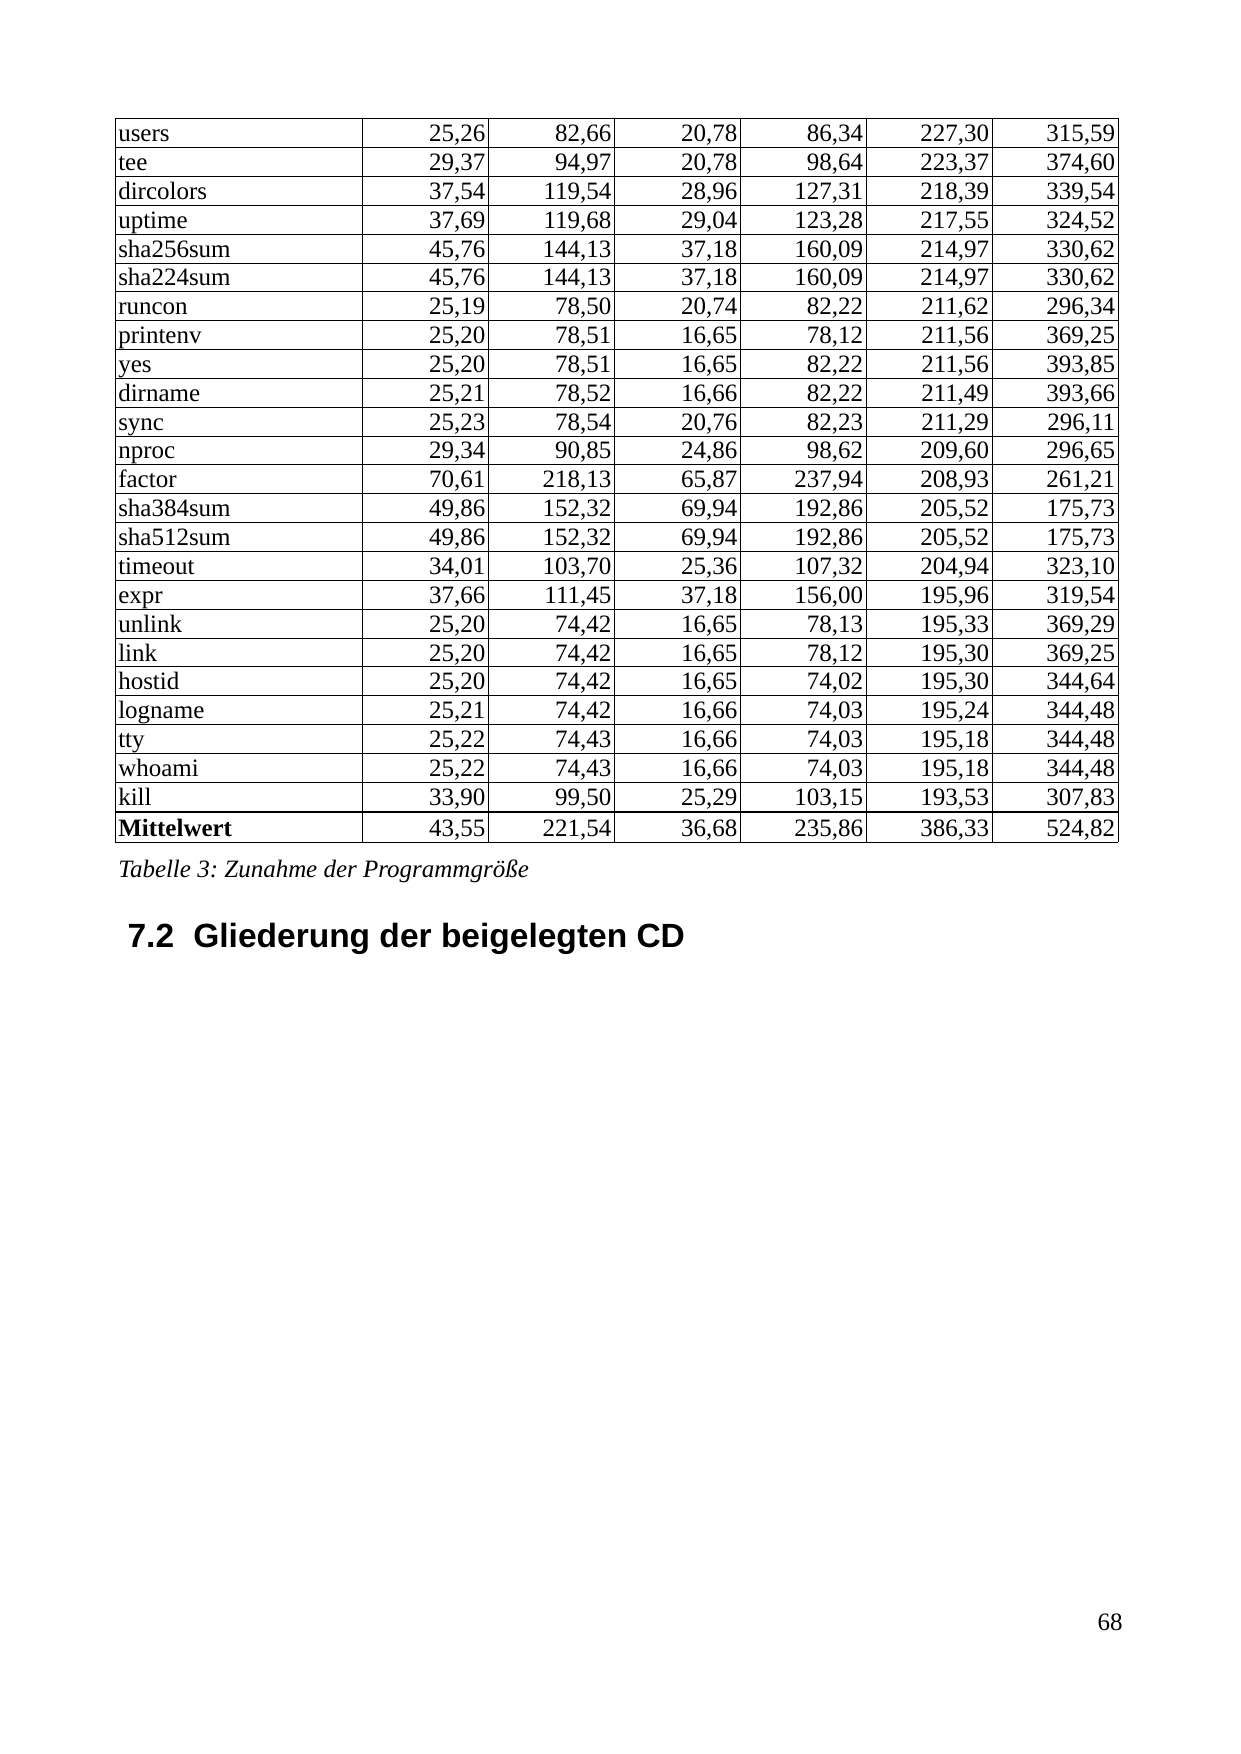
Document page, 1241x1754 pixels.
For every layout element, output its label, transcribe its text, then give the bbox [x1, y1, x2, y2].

table_cell 296,11 [993, 408, 1118, 436]
table_cell 69,94 [615, 523, 740, 551]
table_cell 25,21 [363, 379, 488, 407]
table_cell 208,93 [867, 465, 992, 493]
table_cell 43,55 [363, 813, 488, 842]
table_cell 237,94 [741, 465, 866, 493]
table_cell 16,65 [615, 321, 740, 349]
table_cell 20,78 [615, 119, 740, 147]
table_cell 37,18 [615, 264, 740, 291]
table_cell 25,20 [363, 639, 488, 666]
table_cell 82,22 [741, 292, 866, 320]
table_cell 45,76 [363, 235, 488, 262]
table_cell 90,85 [489, 437, 614, 464]
table_cell kill [116, 783, 362, 811]
table_cell 218,39 [867, 177, 992, 205]
table_cell sha512sum [116, 523, 362, 551]
table_cell 111,45 [489, 581, 614, 609]
table_cell 175,73 [993, 494, 1118, 522]
table_cell 315,59 [993, 119, 1118, 147]
table_cell 217,55 [867, 206, 992, 233]
table_cell uptime [116, 206, 362, 233]
table_cell 211,62 [867, 292, 992, 320]
table_cell 211,49 [867, 379, 992, 407]
table_cell sha384sum [116, 494, 362, 522]
table_cell 369,25 [993, 321, 1118, 349]
table_cell 49,86 [363, 494, 488, 522]
table_cell 144,13 [489, 264, 614, 291]
table_cell 74,42 [489, 639, 614, 666]
table_cell 29,37 [363, 148, 488, 176]
table_cell 78,12 [741, 639, 866, 666]
table_cell 144,13 [489, 235, 614, 262]
table_cell 195,30 [867, 639, 992, 666]
table_cell 319,54 [993, 581, 1118, 609]
table_cell 74,42 [489, 667, 614, 695]
table_cell 152,32 [489, 523, 614, 551]
table_cell 296,34 [993, 292, 1118, 320]
table_cell 65,87 [615, 465, 740, 493]
table_cell 78,51 [489, 350, 614, 378]
table_cell 119,68 [489, 206, 614, 233]
table_cell 99,50 [489, 783, 614, 811]
table_cell 393,85 [993, 350, 1118, 378]
table_cell 218,13 [489, 465, 614, 493]
table_cell 25,21 [363, 696, 488, 724]
table_cell 205,52 [867, 523, 992, 551]
table_cell 156,00 [741, 581, 866, 609]
table_cell 36,68 [615, 813, 740, 842]
table_cell 261,21 [993, 465, 1118, 493]
table_cell 74,03 [741, 696, 866, 724]
table_cell 211,56 [867, 321, 992, 349]
table_cell 78,50 [489, 292, 614, 320]
table_cell link [116, 639, 362, 666]
table_cell Mittelwert [116, 813, 362, 842]
table_cell 160,09 [741, 264, 866, 291]
table_cell 123,28 [741, 206, 866, 233]
table_cell 344,48 [993, 696, 1118, 724]
table_cell 127,31 [741, 177, 866, 205]
table_cell 211,56 [867, 350, 992, 378]
table_cell 211,29 [867, 408, 992, 436]
table_cell 25,23 [363, 408, 488, 436]
table_cell 330,62 [993, 235, 1118, 262]
table_cell tty [116, 725, 362, 753]
table_cell 20,76 [615, 408, 740, 436]
table_cell 82,66 [489, 119, 614, 147]
table_cell 25,19 [363, 292, 488, 320]
table_cell 34,01 [363, 552, 488, 580]
table_cell tee [116, 148, 362, 176]
table_cell 16,66 [615, 754, 740, 782]
table_cell 386,33 [867, 813, 992, 842]
table_cell 74,42 [489, 610, 614, 637]
table_cell 103,70 [489, 552, 614, 580]
table_cell 20,78 [615, 148, 740, 176]
table_cell 119,54 [489, 177, 614, 205]
table_cell 324,52 [993, 206, 1118, 233]
table_cell expr [116, 581, 362, 609]
table_cell 344,48 [993, 754, 1118, 782]
table_cell 37,54 [363, 177, 488, 205]
table_cell 369,29 [993, 610, 1118, 637]
table_cell 344,64 [993, 667, 1118, 695]
table_cell 49,86 [363, 523, 488, 551]
text Tabelle 3: Zunahme der Programmgröße [118, 854, 1122, 883]
table_cell 74,03 [741, 725, 866, 753]
table_cell 296,65 [993, 437, 1118, 464]
table_cell 214,97 [867, 264, 992, 291]
table_cell 330,62 [993, 264, 1118, 291]
table_cell 33,90 [363, 783, 488, 811]
table_cell 37,18 [615, 235, 740, 262]
table_cell 70,61 [363, 465, 488, 493]
table_cell 78,51 [489, 321, 614, 349]
table_cell 25,29 [615, 783, 740, 811]
table_cell 175,73 [993, 523, 1118, 551]
table_cell 209,60 [867, 437, 992, 464]
table_cell printenv [116, 321, 362, 349]
table_cell 82,22 [741, 379, 866, 407]
table_cell 107,32 [741, 552, 866, 580]
table_cell users [116, 119, 362, 147]
table_cell nproc [116, 437, 362, 464]
table_cell unlink [116, 610, 362, 637]
table_cell 16,65 [615, 350, 740, 378]
table_cell 195,30 [867, 667, 992, 695]
table_cell 74,02 [741, 667, 866, 695]
table_cell 195,24 [867, 696, 992, 724]
table_cell whoami [116, 754, 362, 782]
table_cell 29,04 [615, 206, 740, 233]
table_cell 78,52 [489, 379, 614, 407]
table_cell sync [116, 408, 362, 436]
table_cell 16,66 [615, 696, 740, 724]
table_cell runcon [116, 292, 362, 320]
table_cell 214,97 [867, 235, 992, 262]
table_cell 25,36 [615, 552, 740, 580]
table_cell 25,22 [363, 754, 488, 782]
table_cell 25,20 [363, 321, 488, 349]
table_cell 24,86 [615, 437, 740, 464]
table_cell 223,37 [867, 148, 992, 176]
table_cell 227,30 [867, 119, 992, 147]
table_cell 16,65 [615, 667, 740, 695]
table_cell dirname [116, 379, 362, 407]
table_cell 74,03 [741, 754, 866, 782]
table_cell 193,53 [867, 783, 992, 811]
table_cell 205,52 [867, 494, 992, 522]
table_cell 16,65 [615, 610, 740, 637]
table_cell timeout [116, 552, 362, 580]
table_cell 69,94 [615, 494, 740, 522]
table_cell 74,42 [489, 696, 614, 724]
table_cell 160,09 [741, 235, 866, 262]
table_cell 25,22 [363, 725, 488, 753]
table_cell 369,25 [993, 639, 1118, 666]
table_cell 86,34 [741, 119, 866, 147]
table_cell 235,86 [741, 813, 866, 842]
table_cell 374,60 [993, 148, 1118, 176]
table_cell logname [116, 696, 362, 724]
table_cell 307,83 [993, 783, 1118, 811]
table_cell 393,66 [993, 379, 1118, 407]
subtitle Gliederung der beigelegten CD [118, 916, 1122, 955]
table_cell 152,32 [489, 494, 614, 522]
table_cell 29,34 [363, 437, 488, 464]
table_cell 78,12 [741, 321, 866, 349]
table_cell 28,96 [615, 177, 740, 205]
table_cell sha256sum [116, 235, 362, 262]
table_cell 344,48 [993, 725, 1118, 753]
table_cell 16,65 [615, 639, 740, 666]
table_cell 94,97 [489, 148, 614, 176]
table_cell 37,69 [363, 206, 488, 233]
table_cell 192,86 [741, 494, 866, 522]
table_cell factor [116, 465, 362, 493]
table_cell 195,18 [867, 754, 992, 782]
table_cell 74,43 [489, 725, 614, 753]
table_cell 221,54 [489, 813, 614, 842]
table_cell 323,10 [993, 552, 1118, 580]
table_cell 192,86 [741, 523, 866, 551]
table_cell 82,22 [741, 350, 866, 378]
table_cell 98,62 [741, 437, 866, 464]
table_cell dircolors [116, 177, 362, 205]
table_cell sha224sum [116, 264, 362, 291]
table_cell 82,23 [741, 408, 866, 436]
table_cell hostid [116, 667, 362, 695]
table_cell 25,20 [363, 667, 488, 695]
table_cell 20,74 [615, 292, 740, 320]
table_cell 524,82 [993, 813, 1118, 842]
table_cell 16,66 [615, 725, 740, 753]
table_cell 103,15 [741, 783, 866, 811]
table_cell 16,66 [615, 379, 740, 407]
table_cell 25,20 [363, 610, 488, 637]
table_cell 25,26 [363, 119, 488, 147]
table_cell 74,43 [489, 754, 614, 782]
table_cell 78,54 [489, 408, 614, 436]
table_cell 204,94 [867, 552, 992, 580]
table_cell 37,18 [615, 581, 740, 609]
table_cell 195,33 [867, 610, 992, 637]
table_cell 195,18 [867, 725, 992, 753]
table_cell yes [116, 350, 362, 378]
table_cell 25,20 [363, 350, 488, 378]
table_cell 98,64 [741, 148, 866, 176]
table_cell 37,66 [363, 581, 488, 609]
table_cell 78,13 [741, 610, 866, 637]
table_cell 195,96 [867, 581, 992, 609]
table_cell 45,76 [363, 264, 488, 291]
table_cell 339,54 [993, 177, 1118, 205]
